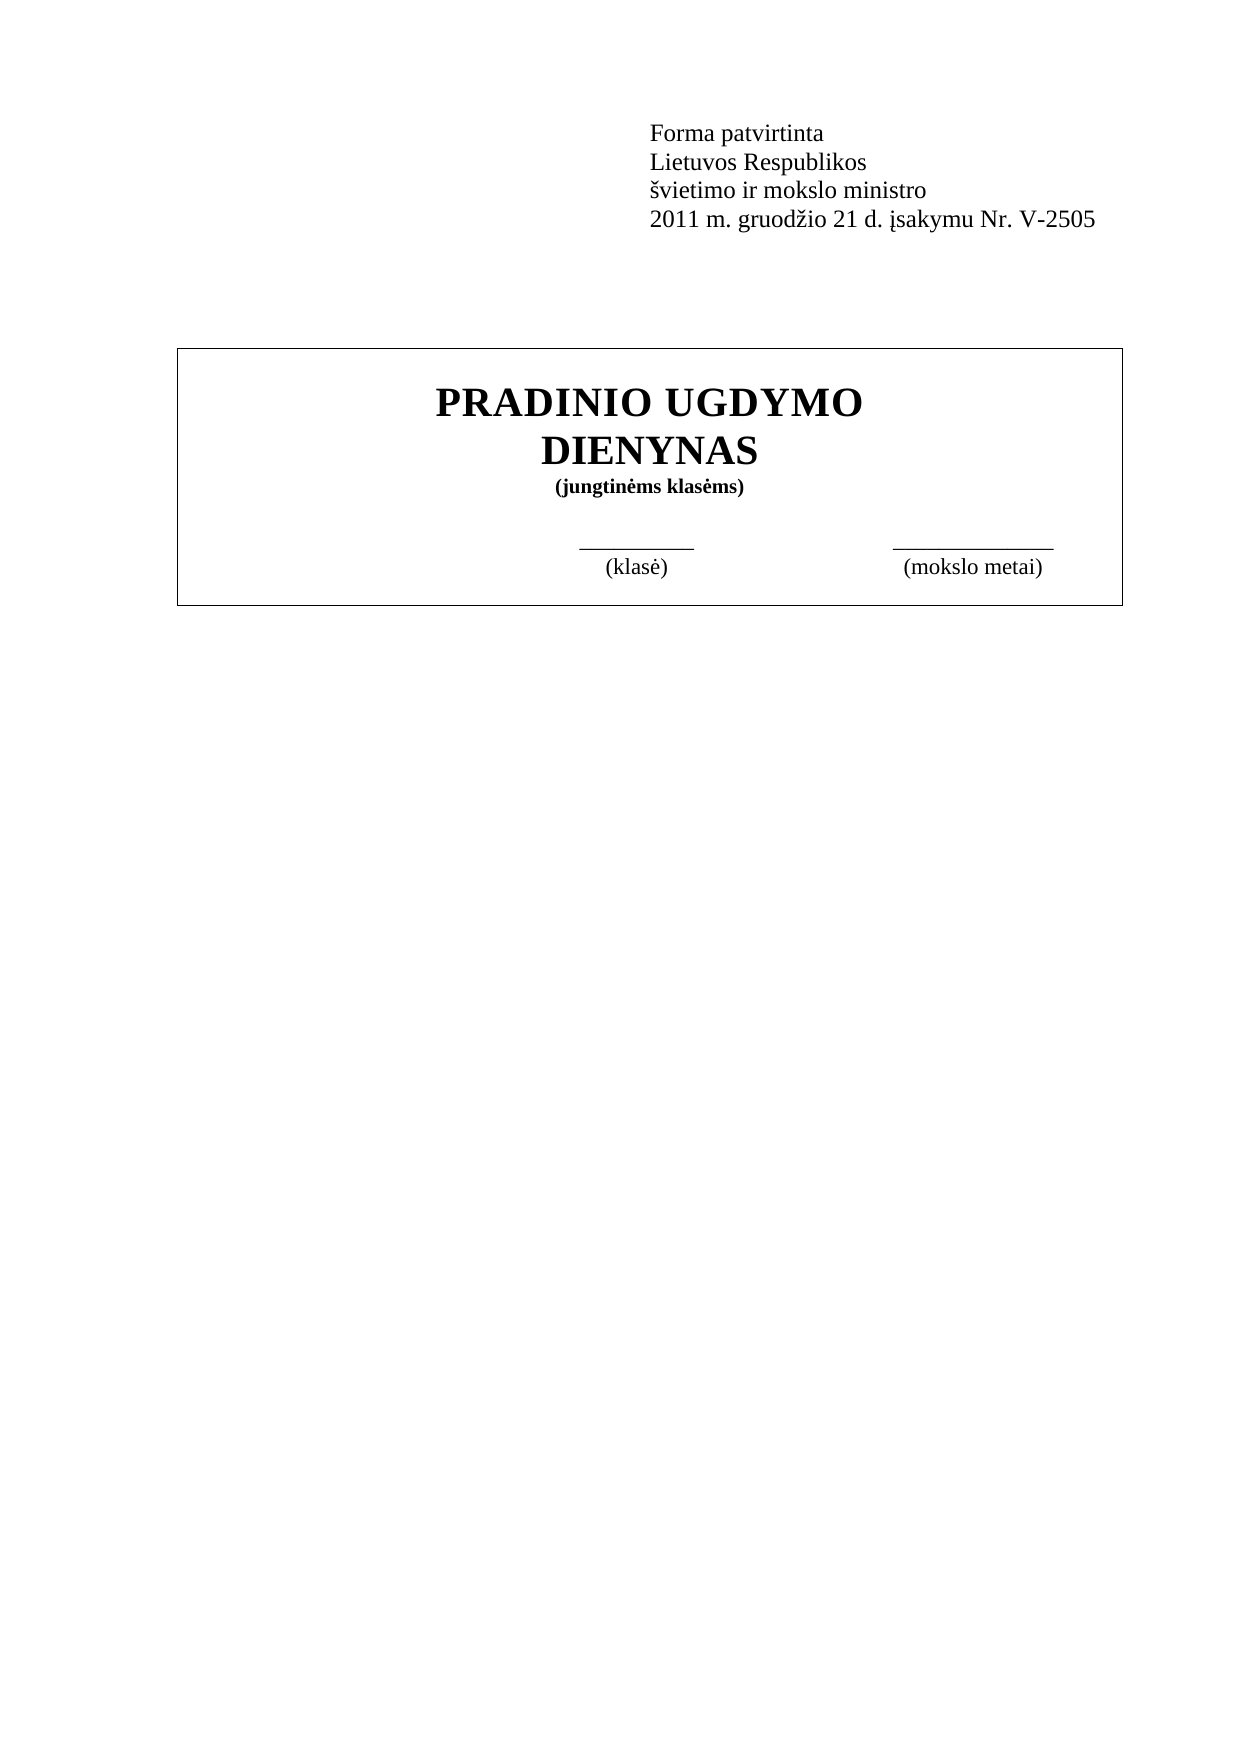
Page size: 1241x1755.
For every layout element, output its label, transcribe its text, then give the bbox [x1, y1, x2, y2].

table_cell __________ (klasė) [449, 527, 824, 605]
table_header PRADINIO UGDYMO DIENYNAS (jungtinėms klasėms) [178, 349, 1122, 527]
table_cell ______________ (mokslo metai) [824, 527, 1122, 605]
text švietimo ir mokslo ministro [649, 176, 1122, 204]
text 2011 m. gruodžio 21 d. įsakymu Nr. V-2505 [649, 204, 1122, 233]
text Forma patvirtinta [649, 118, 1122, 147]
text Lietuvos Respublikos [649, 147, 1122, 176]
table_cell [178, 527, 449, 605]
